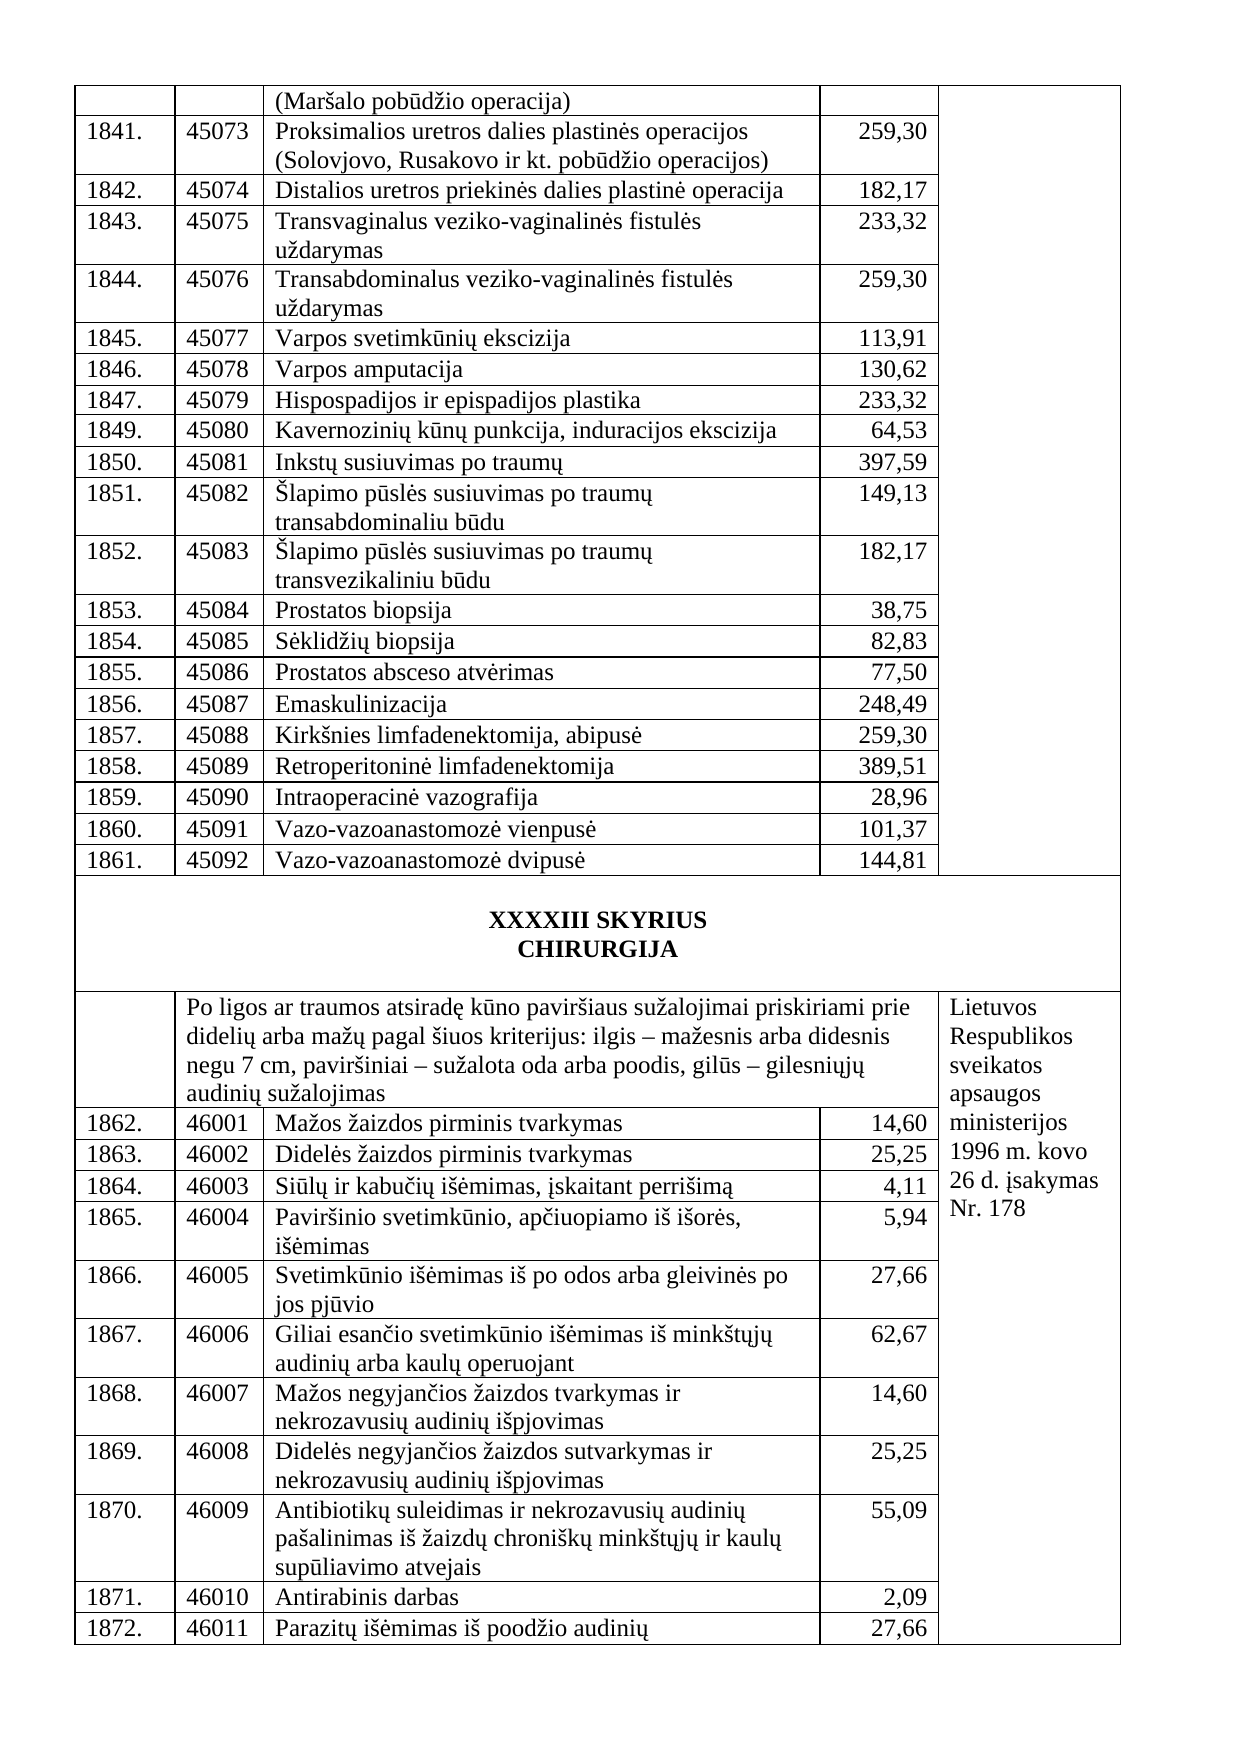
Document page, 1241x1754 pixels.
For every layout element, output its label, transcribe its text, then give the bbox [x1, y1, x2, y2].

table_cell 1863. [76, 1140, 174, 1170]
table_cell Paviršinio svetimkūnio, apčiuopiamo iš išorės, išėmimas [264, 1202, 819, 1259]
table_cell 389,51 [821, 751, 938, 781]
table_cell Distalios uretros priekinės dalies plastinė operacija [264, 175, 819, 205]
table_cell 46007 [176, 1378, 263, 1435]
table_cell 1859. [76, 783, 174, 813]
table_cell 45092 [176, 845, 263, 875]
table_cell 1868. [76, 1378, 174, 1435]
table_cell Siūlų ir kabučių išėmimas, įskaitant perrišimą [264, 1171, 819, 1201]
table_cell 1853. [76, 595, 174, 625]
table_cell 1845. [76, 323, 174, 353]
table_cell 46001 [176, 1108, 263, 1138]
table_cell Retroperitoninė limfadenektomija [264, 751, 819, 781]
table_cell 101,37 [821, 814, 938, 844]
table_cell 4,11 [821, 1171, 938, 1201]
table_cell 45077 [176, 323, 263, 353]
table_cell 14,60 [821, 1108, 938, 1138]
table_cell 46011 [176, 1613, 263, 1643]
table_cell 46004 [176, 1202, 263, 1259]
table_cell 45089 [176, 751, 263, 781]
table_cell Varpos svetimkūnių ekscizija [264, 323, 819, 353]
table_cell Intraoperacinė vazografija [264, 783, 819, 813]
table_cell 46005 [176, 1261, 263, 1318]
table_cell 45076 [176, 265, 263, 322]
table_cell Prostatos biopsija [264, 595, 819, 625]
table_cell 182,17 [821, 175, 938, 205]
table_cell [76, 86, 174, 115]
table_cell 45073 [176, 116, 263, 174]
table_cell [821, 86, 938, 115]
table_cell 46003 [176, 1171, 263, 1201]
table_cell 113,91 [821, 323, 938, 353]
table_cell Kirkšnies limfadenektomija, abipusė [264, 720, 819, 750]
table_cell Didelės žaizdos pirminis tvarkymas [264, 1140, 819, 1170]
table_cell 46010 [176, 1582, 263, 1612]
table_cell 45088 [176, 720, 263, 750]
table_cell Inkstų susiuvimas po traumų [264, 447, 819, 477]
table_cell 1849. [76, 415, 174, 446]
table_cell 45082 [176, 478, 263, 535]
table_cell [76, 992, 174, 1107]
table_cell 45084 [176, 595, 263, 625]
table_cell 45085 [176, 626, 263, 656]
table_cell Sėklidžių biopsija [264, 626, 819, 656]
table_cell Vazo-vazoanastomozė vienpusė [264, 814, 819, 844]
table_cell 1850. [76, 447, 174, 477]
table_cell 1842. [76, 175, 174, 205]
table_cell 1871. [76, 1582, 174, 1612]
table_cell 1870. [76, 1495, 174, 1581]
table_cell 45087 [176, 689, 263, 719]
table_cell 1860. [76, 814, 174, 844]
table_cell Mažos negyjančios žaizdos tvarkymas ir nekrozavusių audinių išpjovimas [264, 1378, 819, 1435]
table_cell Mažos žaizdos pirminis tvarkymas [264, 1108, 819, 1138]
table_cell 28,96 [821, 783, 938, 813]
table_cell Didelės negyjančios žaizdos sutvarkymas ir nekrozavusių audinių išpjovimas [264, 1436, 819, 1494]
table_cell [939, 86, 1120, 875]
table_cell Kavernozinių kūnų punkcija, induracijos ekscizija [264, 415, 819, 446]
table_cell 1864. [76, 1171, 174, 1201]
table_cell Svetimkūnio išėmimas iš po odos arba gleivinės po jos pjūvio [264, 1261, 819, 1318]
table_cell 46008 [176, 1436, 263, 1494]
table_cell Prostatos absceso atvėrimas [264, 658, 819, 688]
table_cell 1872. [76, 1613, 174, 1643]
table_cell XXXXIII SKYRIUS CHIRURGIJA [76, 876, 1120, 991]
table_cell 1851. [76, 478, 174, 535]
table_cell 46006 [176, 1319, 263, 1377]
table_cell 248,49 [821, 689, 938, 719]
table_cell Šlapimo pūslės susiuvimas po traumų transabdominaliu būdu [264, 478, 819, 535]
table_cell 1846. [76, 354, 174, 384]
table_cell 1858. [76, 751, 174, 781]
table_cell 397,59 [821, 447, 938, 477]
table_cell 25,25 [821, 1436, 938, 1494]
table_cell 14,60 [821, 1378, 938, 1435]
table_cell 233,32 [821, 206, 938, 263]
table_cell 45079 [176, 386, 263, 414]
table_cell 1847. [76, 386, 174, 414]
table_cell 45083 [176, 536, 263, 594]
table_cell 1855. [76, 658, 174, 688]
table_cell 46002 [176, 1140, 263, 1170]
table_cell 1856. [76, 689, 174, 719]
table_cell Lietuvos Respublikos sveikatos apsaugos ministerijos 1996 m. kovo 26 d. įsakymas Nr. 178 [939, 992, 1120, 1643]
table_cell 1844. [76, 265, 174, 322]
table_cell 45090 [176, 783, 263, 813]
table_cell 259,30 [821, 116, 938, 174]
table_cell Šlapimo pūslės susiuvimas po traumų transvezikaliniu būdu [264, 536, 819, 594]
table_cell 144,81 [821, 845, 938, 875]
table_cell 45078 [176, 354, 263, 384]
table_cell 45075 [176, 206, 263, 263]
table_cell [176, 86, 263, 115]
table_cell 27,66 [821, 1613, 938, 1643]
table_cell 25,25 [821, 1140, 938, 1170]
table_cell 130,62 [821, 354, 938, 384]
table_cell Antirabinis darbas [264, 1582, 819, 1612]
table_cell 45080 [176, 415, 263, 446]
table_cell 2,09 [821, 1582, 938, 1612]
table_cell 46009 [176, 1495, 263, 1581]
table_cell 1865. [76, 1202, 174, 1259]
table_cell 259,30 [821, 265, 938, 322]
table_cell Hispospadijos ir epispadijos plastika [264, 386, 819, 414]
table_cell 1869. [76, 1436, 174, 1494]
table_cell 149,13 [821, 478, 938, 535]
table_cell 1861. [76, 845, 174, 875]
table_cell Varpos amputacija [264, 354, 819, 384]
table_cell 82,83 [821, 626, 938, 656]
table_cell 1862. [76, 1108, 174, 1138]
table_cell 62,67 [821, 1319, 938, 1377]
table_cell 182,17 [821, 536, 938, 594]
table_cell 38,75 [821, 595, 938, 625]
table_cell Antibiotikų suleidimas ir nekrozavusių audinių pašalinimas iš žaizdų chroniškų minkštųjų ir kaulų supūliavimo atvejais [264, 1495, 819, 1581]
table_cell 45086 [176, 658, 263, 688]
table_cell 1843. [76, 206, 174, 263]
table_cell 1852. [76, 536, 174, 594]
table_cell 259,30 [821, 720, 938, 750]
table_cell Parazitų išėmimas iš poodžio audinių [264, 1613, 819, 1643]
table_cell Vazo-vazoanastomozė dvipusė [264, 845, 819, 875]
table_cell 45091 [176, 814, 263, 844]
table_cell 5,94 [821, 1202, 938, 1259]
table_cell Giliai esančio svetimkūnio išėmimas iš minkštųjų audinių arba kaulų operuojant [264, 1319, 819, 1377]
table_cell Emaskulinizacija [264, 689, 819, 719]
table_cell 55,09 [821, 1495, 938, 1581]
table_cell 45074 [176, 175, 263, 205]
table_cell 1866. [76, 1261, 174, 1318]
table_cell 233,32 [821, 386, 938, 414]
table_cell 1867. [76, 1319, 174, 1377]
table_cell Transabdominalus veziko-vaginalinės fistulės uždarymas [264, 265, 819, 322]
table_cell Po ligos ar traumos atsiradę kūno paviršiaus sužalojimai priskiriami prie didelių arba mažų pagal šiuos kriterijus: ilgis – mažesnis arba didesnis negu 7 cm, paviršiniai – sužalota oda arba poodis, gilūs – gilesniųjų audinių sužalojimas [176, 992, 938, 1107]
table_cell 1841. [76, 116, 174, 174]
table_cell Transvaginalus veziko-vaginalinės fistulės uždarymas [264, 206, 819, 263]
table_cell 45081 [176, 447, 263, 477]
table_cell Proksimalios uretros dalies plastinės operacijos (Solovjovo, Rusakovo ir kt. pobūdžio operacijos) [264, 116, 819, 174]
table_cell 77,50 [821, 658, 938, 688]
table_cell (Maršalo pobūdžio operacija) [264, 86, 819, 115]
table_cell 1857. [76, 720, 174, 750]
table_cell 27,66 [821, 1261, 938, 1318]
table_cell 64,53 [821, 415, 938, 446]
table_cell 1854. [76, 626, 174, 656]
